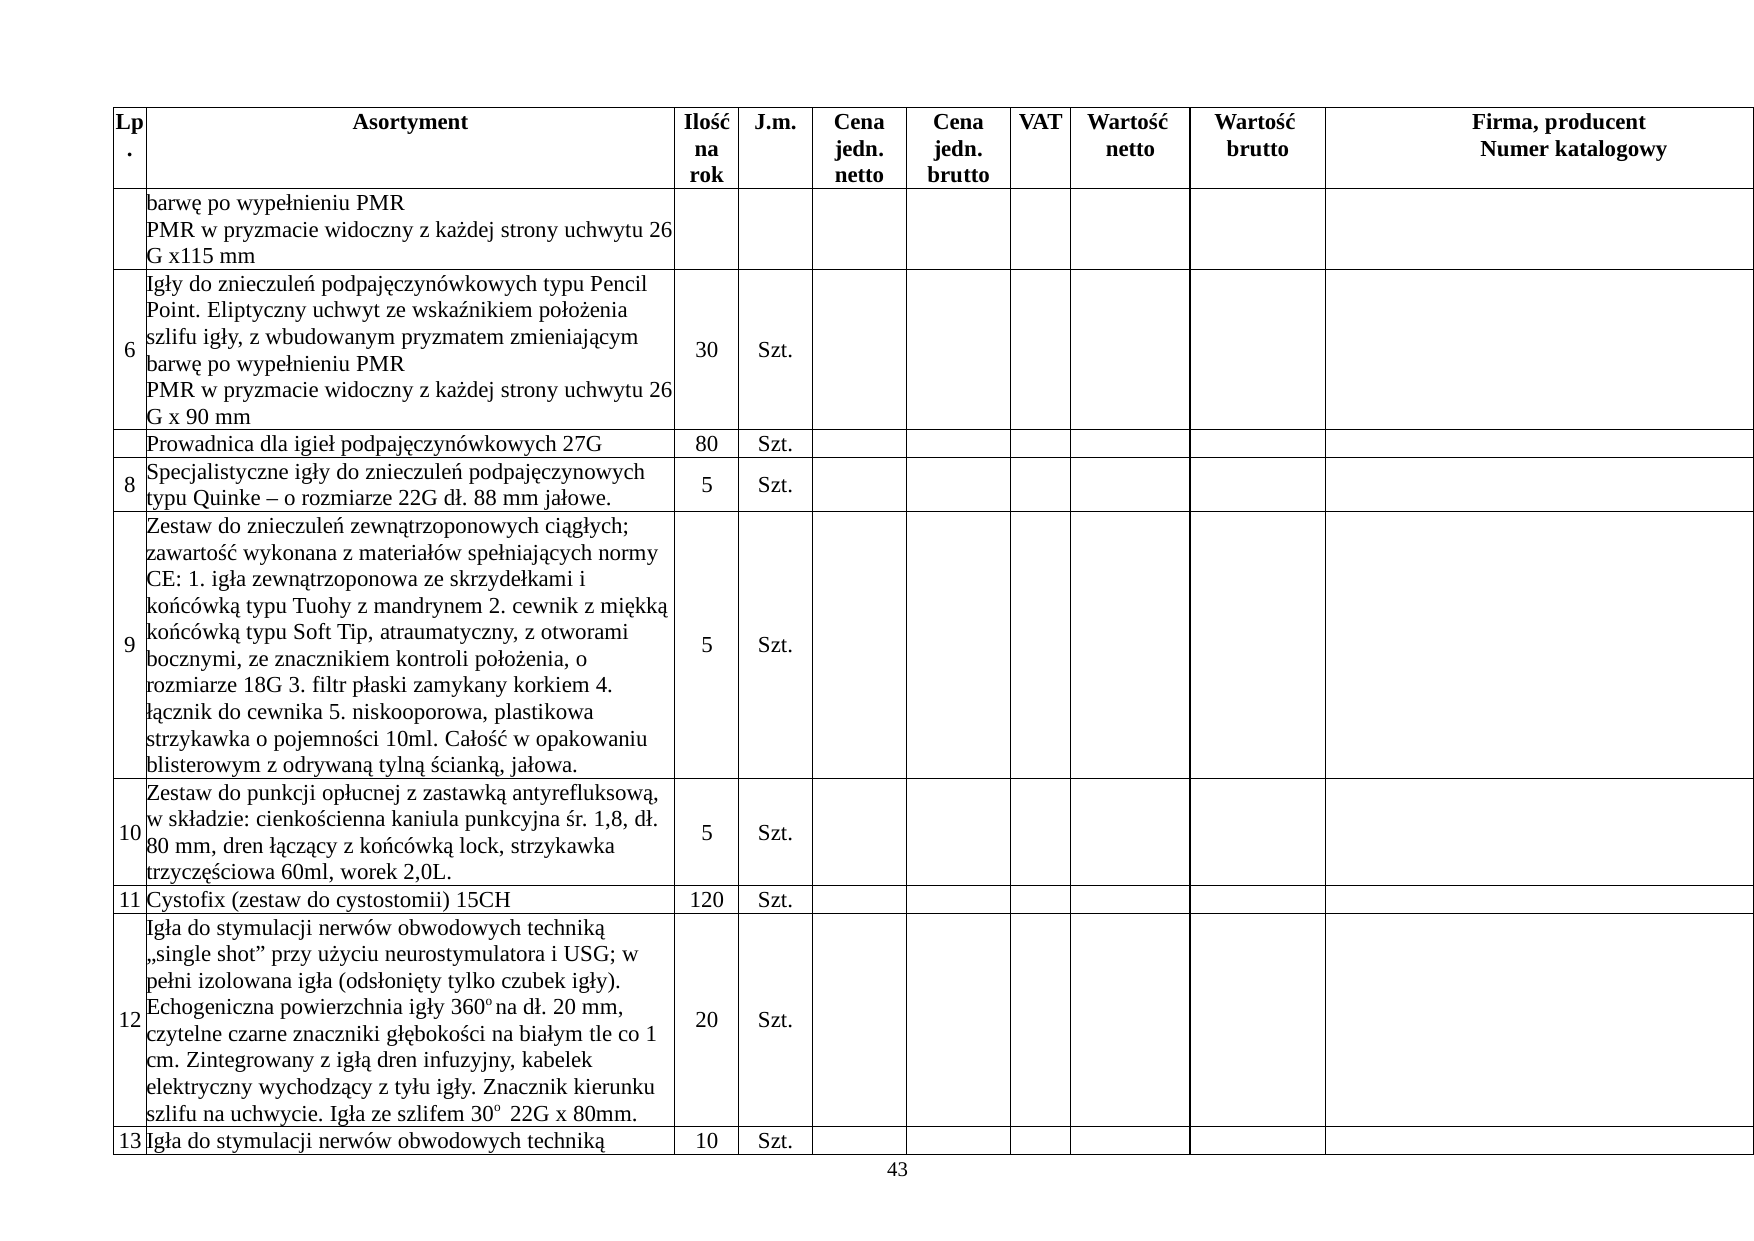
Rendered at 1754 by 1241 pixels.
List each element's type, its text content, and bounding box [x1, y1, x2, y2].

table_cell [813, 430, 906, 457]
table_cell Specjalistyczne igły do znieczuleń podpajęczynowych typu Quinke – o rozmiarze 22G dł. 88 mm jałowe. [147, 458, 674, 511]
table_cell [1326, 430, 1753, 457]
table_header Wartość brutto [1191, 108, 1325, 188]
table_cell Szt. [739, 512, 812, 777]
table_cell [813, 512, 906, 777]
table_cell [813, 458, 906, 511]
table_cell [813, 886, 906, 912]
table_cell 30 [675, 270, 738, 429]
table_cell [1071, 430, 1189, 457]
table_cell Zestaw do znieczuleń zewnątrzoponowych ciągłych; zawartość wykonana z materiałów spełniających normy CE: 1. igła zewnątrzoponowa ze skrzydełkami i końcówką typu Tuohy z mandrynem 2. cewnik z miękką końcówką typu Soft Tip, atraumatyczny, z otworami bocznymi, ze znacznikiem kontroli położenia, o rozmiarze 18G 3. filtr płaski zamykany korkiem 4. łącznik do cewnika 5. niskooporowa, plastikowa strzykawka o pojemności 10ml. Całość w opakowaniu blisterowym z odrywaną tylną ścianką, jałowa. [147, 512, 674, 777]
table_cell [1191, 779, 1325, 885]
table_cell [813, 189, 906, 269]
table_header J.m. [739, 108, 812, 188]
table_cell Zestaw do punkcji opłucnej z zastawką antyrefluksową, w składzie: cienkościenna kaniula punkcyjna śr. 1,8, dł. 80 mm, dren łączący z końcówką lock, strzykawka trzyczęściowa 60ml, worek 2,0L. [147, 779, 674, 885]
table_cell 8 [114, 458, 146, 511]
table_cell [1071, 914, 1189, 1126]
table_cell barwę po wypełnieniu PMR PMR w pryzmacie widoczny z każdej strony uchwytu 26 G x115 mm [147, 189, 674, 269]
table_cell 6 [114, 270, 146, 429]
table_cell Prowadnica dla igieł podpajęczynówkowych 27G [147, 430, 674, 457]
table_cell Igła do stymulacji nerwów obwodowych techniką [147, 1127, 674, 1153]
table_cell [1326, 1127, 1753, 1153]
table_cell 5 [675, 458, 738, 511]
table_cell Szt. [739, 886, 812, 912]
table_cell 12 [114, 914, 146, 1126]
table_cell [1326, 512, 1753, 777]
table_cell Szt. [739, 270, 812, 429]
table_cell [1191, 189, 1325, 269]
table_cell [907, 512, 1010, 777]
table_cell [1011, 189, 1070, 269]
table_cell 10 [675, 1127, 738, 1153]
table_header Cena jedn. netto [813, 108, 906, 188]
table_cell [813, 914, 906, 1126]
table_cell [1191, 458, 1325, 511]
table_cell [907, 189, 1010, 269]
table_cell [907, 270, 1010, 429]
table_cell Szt. [739, 458, 812, 511]
table_cell [1326, 886, 1753, 912]
table_cell [907, 914, 1010, 1126]
table_cell [1326, 270, 1753, 429]
table_cell [907, 886, 1010, 912]
table_cell 5 [675, 779, 738, 885]
table_cell Szt. [739, 1127, 812, 1153]
table_cell 13 [114, 1127, 146, 1153]
table_cell [1011, 458, 1070, 511]
table_cell [907, 779, 1010, 885]
table_cell 80 [675, 430, 738, 457]
table_cell 120 [675, 886, 738, 912]
table_cell 11 [114, 886, 146, 912]
table_header Asortyment [147, 108, 674, 188]
table_cell [114, 189, 146, 269]
table_cell [1011, 914, 1070, 1126]
table_cell 9 [114, 512, 146, 777]
table_header Wartość netto [1071, 108, 1189, 188]
table_cell [907, 458, 1010, 511]
table_cell [1326, 458, 1753, 511]
table_cell Cystofix (zestaw do cystostomii) 15CH [147, 886, 674, 912]
table_cell Igły do znieczuleń podpajęczynówkowych typu Pencil Point. Eliptyczny uchwyt ze wskaźnikiem położenia szlifu igły, z wbudowanym pryzmatem zmieniającym barwę po wypełnieniu PMR PMR w pryzmacie widoczny z każdej strony uchwytu 26 G x 90 mm [147, 270, 674, 429]
table_cell [1011, 1127, 1070, 1153]
table_cell [1011, 886, 1070, 912]
table_cell [1191, 430, 1325, 457]
table_cell [1071, 270, 1189, 429]
table_cell [907, 1127, 1010, 1153]
table_cell [1011, 270, 1070, 429]
table_cell [739, 189, 812, 269]
table_cell Szt. [739, 779, 812, 885]
table_cell 5 [675, 512, 738, 777]
table_cell [1011, 512, 1070, 777]
table_header VAT [1011, 108, 1070, 188]
table_cell Szt. [739, 914, 812, 1126]
table_cell [1011, 430, 1070, 457]
table_cell [813, 779, 906, 885]
table_cell [1326, 189, 1753, 269]
table_cell [1011, 779, 1070, 885]
table_cell [907, 430, 1010, 457]
table_cell [1071, 886, 1189, 912]
table_cell [1191, 914, 1325, 1126]
table_cell [1191, 512, 1325, 777]
table_cell Igła do stymulacji nerwów obwodowych techniką „single shot” przy użyciu neurostymulatora i USG; w pełni izolowana igła (odsłonięty tylko czubek igły). Echogeniczna powierzchnia igły 360o na dł. 20 mm, czytelne czarne znaczniki głębokości na białym tle co 1 cm. Zintegrowany z igłą dren infuzyjny, kabelek elektryczny wychodzący z tyłu igły. Znacznik kierunku szlifu na uchwycie. Igła ze szlifem 30o 22G x 80mm. [147, 914, 674, 1126]
table_cell [1071, 458, 1189, 511]
table_header Firma, producent Numer katalogowy [1326, 108, 1753, 188]
table_cell [1191, 270, 1325, 429]
table_cell Szt. [739, 430, 812, 457]
table_cell [675, 189, 738, 269]
table_cell [1071, 779, 1189, 885]
table_cell [1191, 1127, 1325, 1153]
table_cell [114, 430, 146, 457]
table_cell [1191, 886, 1325, 912]
table_cell [1326, 779, 1753, 885]
table_header Ilość na rok [675, 108, 738, 188]
table_cell [813, 270, 906, 429]
table_header Cena jedn. brutto [907, 108, 1010, 188]
table_cell 10 [114, 779, 146, 885]
table_cell [1071, 1127, 1189, 1153]
table_cell [1071, 189, 1189, 269]
table_cell 20 [675, 914, 738, 1126]
table_cell [813, 1127, 906, 1153]
table_cell [1071, 512, 1189, 777]
table_header Lp. [114, 108, 146, 188]
table_cell [1326, 914, 1753, 1126]
